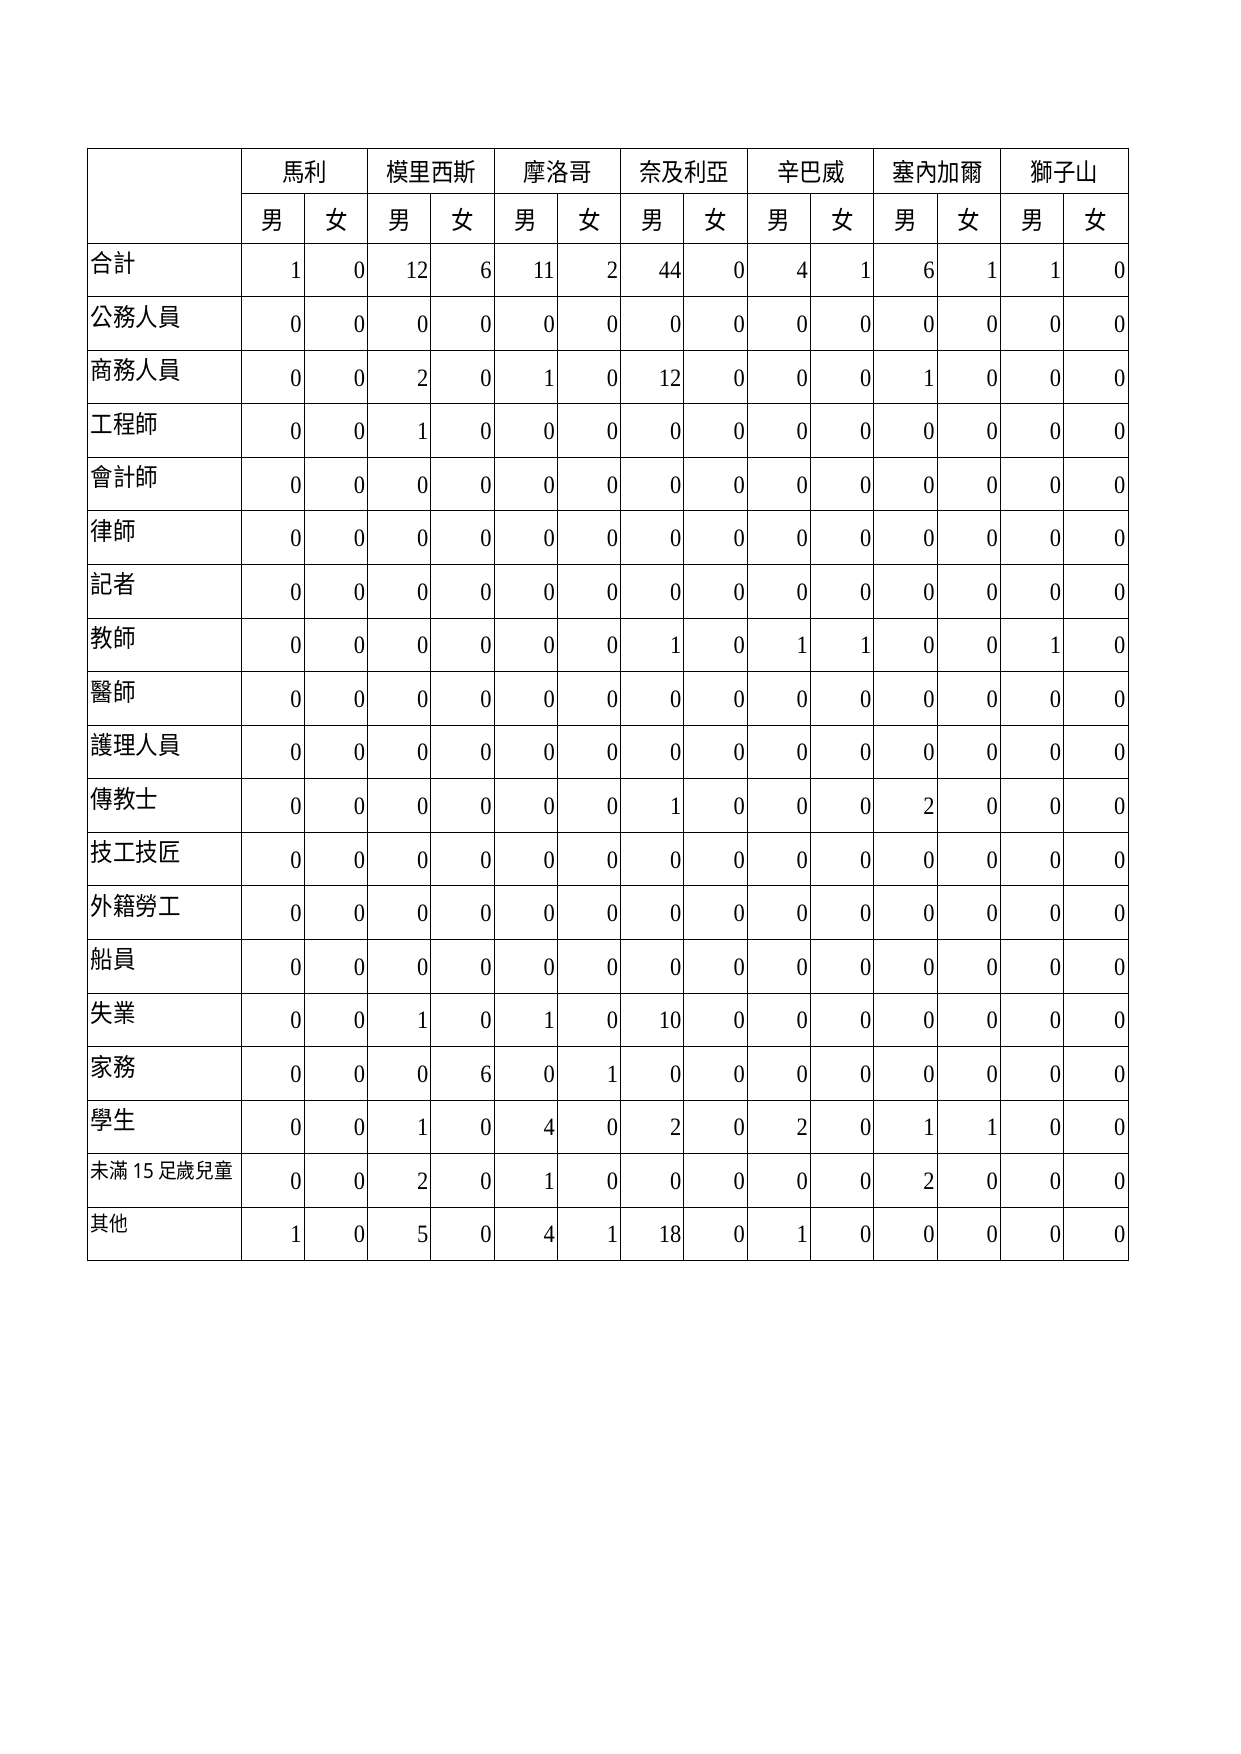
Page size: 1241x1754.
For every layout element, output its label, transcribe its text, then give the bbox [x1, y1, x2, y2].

table_cell 0 [811, 726, 873, 778]
table_cell 0 [242, 779, 304, 832]
table_cell 0 [368, 833, 430, 885]
table_cell 0 [1001, 1208, 1063, 1260]
table_cell 1 [874, 351, 937, 403]
table_cell 0 [305, 404, 367, 457]
table_cell 0 [684, 619, 747, 671]
table_cell 1 [748, 1208, 810, 1260]
table_cell 傳教士 [88, 779, 241, 832]
table_cell 0 [811, 779, 873, 832]
table_cell 0 [305, 779, 367, 832]
table_cell 0 [748, 726, 810, 778]
table_cell 0 [874, 404, 937, 457]
table_cell 0 [1001, 886, 1063, 939]
table_cell 0 [1001, 726, 1063, 778]
table_cell 0 [431, 511, 494, 564]
table_cell 醫師 [88, 672, 241, 724]
table_cell 合計 [88, 244, 241, 296]
table_cell 0 [431, 565, 494, 617]
table_cell 0 [368, 940, 430, 992]
table_cell 0 [621, 726, 683, 778]
table_cell 0 [431, 404, 494, 457]
table_cell 1 [368, 994, 430, 1046]
table_cell 0 [1064, 458, 1128, 510]
table_cell 0 [1001, 297, 1063, 350]
table_cell 0 [1001, 994, 1063, 1046]
table_header 模里西斯 [368, 149, 494, 193]
table_cell 0 [305, 1154, 367, 1207]
table_cell 2 [621, 1101, 683, 1153]
table_cell 1 [621, 619, 683, 671]
table_cell 船員 [88, 940, 241, 992]
table_cell 0 [431, 458, 494, 510]
table_cell 0 [495, 886, 557, 939]
table_cell 0 [495, 779, 557, 832]
table_cell 0 [1064, 833, 1128, 885]
table_cell 0 [1064, 994, 1128, 1046]
table_cell 0 [1001, 404, 1063, 457]
table_cell 男 [1001, 194, 1063, 243]
table_cell 0 [305, 672, 367, 724]
table_cell 1 [558, 1208, 620, 1260]
table_cell 0 [874, 886, 937, 939]
table_cell 0 [938, 940, 1000, 992]
table_cell 0 [1064, 1101, 1128, 1153]
table_cell 0 [684, 672, 747, 724]
table_cell 女 [684, 194, 747, 243]
table_cell 0 [621, 404, 683, 457]
table_cell 0 [242, 619, 304, 671]
table_cell 0 [495, 565, 557, 617]
table_cell 0 [431, 1101, 494, 1153]
table_cell 0 [242, 565, 304, 617]
table_cell 0 [684, 779, 747, 832]
table_cell 0 [938, 458, 1000, 510]
table_cell 0 [368, 458, 430, 510]
table_cell 1 [938, 244, 1000, 296]
table_cell 0 [495, 940, 557, 992]
table_cell 1 [558, 1047, 620, 1099]
table_cell 0 [242, 511, 304, 564]
table_cell 0 [684, 511, 747, 564]
table_cell 0 [1001, 1047, 1063, 1099]
table_cell 0 [1001, 1154, 1063, 1207]
table_cell 0 [1001, 779, 1063, 832]
table_cell 技工技匠 [88, 833, 241, 885]
table_cell 12 [621, 351, 683, 403]
table_cell 6 [874, 244, 937, 296]
table_header 塞內加爾 [874, 149, 1000, 193]
table_cell 0 [684, 1154, 747, 1207]
table_cell 1 [874, 1101, 937, 1153]
table_cell 0 [1064, 1208, 1128, 1260]
table_cell 0 [1001, 940, 1063, 992]
table_cell 女 [305, 194, 367, 243]
table_cell 0 [305, 1101, 367, 1153]
table_cell 2 [874, 1154, 937, 1207]
table_header 馬利 [242, 149, 367, 193]
table_cell 0 [368, 1047, 430, 1099]
table_cell 0 [242, 833, 304, 885]
table_cell 律師 [88, 511, 241, 564]
table_cell 0 [558, 404, 620, 457]
table_cell 0 [621, 940, 683, 992]
table_cell 0 [1064, 672, 1128, 724]
table_cell 0 [558, 1154, 620, 1207]
table_cell 0 [748, 1154, 810, 1207]
table_cell 0 [621, 297, 683, 350]
table_cell 0 [811, 994, 873, 1046]
table_cell 女 [811, 194, 873, 243]
table_cell 1 [811, 244, 873, 296]
table_cell 0 [495, 726, 557, 778]
table_cell 0 [431, 726, 494, 778]
table_cell 0 [1064, 726, 1128, 778]
table_cell 會計師 [88, 458, 241, 510]
table_cell 0 [811, 672, 873, 724]
table_cell 0 [874, 994, 937, 1046]
table_cell 0 [495, 672, 557, 724]
table_cell 教師 [88, 619, 241, 671]
table_cell 0 [495, 1047, 557, 1099]
table_cell 0 [938, 833, 1000, 885]
table_cell 0 [242, 886, 304, 939]
table_cell 0 [811, 297, 873, 350]
table_cell 女 [558, 194, 620, 243]
table_cell 0 [748, 458, 810, 510]
table_cell 10 [621, 994, 683, 1046]
table_cell 0 [1064, 619, 1128, 671]
table_cell 0 [811, 351, 873, 403]
table_cell 0 [558, 672, 620, 724]
table_cell 0 [748, 833, 810, 885]
table_cell 0 [242, 297, 304, 350]
table_cell 0 [305, 565, 367, 617]
table_cell 0 [874, 565, 937, 617]
table_cell 0 [305, 297, 367, 350]
table_cell 0 [368, 886, 430, 939]
table_cell 0 [811, 565, 873, 617]
table_cell 0 [748, 511, 810, 564]
table_cell 0 [1001, 511, 1063, 564]
table_cell 0 [305, 726, 367, 778]
table_cell 0 [431, 940, 494, 992]
table_cell 0 [495, 458, 557, 510]
table_cell 失業 [88, 994, 241, 1046]
table_cell 0 [1001, 672, 1063, 724]
table_cell 0 [242, 458, 304, 510]
table_cell 1 [242, 1208, 304, 1260]
table_cell 0 [558, 351, 620, 403]
table_cell 0 [748, 940, 810, 992]
table_cell 0 [431, 886, 494, 939]
table_cell 0 [558, 619, 620, 671]
table_cell 11 [495, 244, 557, 296]
table_cell 1 [495, 994, 557, 1046]
table_cell 0 [431, 619, 494, 671]
table_cell 記者 [88, 565, 241, 617]
table_cell 0 [748, 351, 810, 403]
table_cell 0 [431, 1208, 494, 1260]
table_cell 0 [938, 404, 1000, 457]
table_cell 0 [1064, 1047, 1128, 1099]
table_cell 0 [368, 779, 430, 832]
table_cell 12 [368, 244, 430, 296]
table_cell 0 [874, 726, 937, 778]
table_cell 4 [495, 1101, 557, 1153]
table_cell 男 [242, 194, 304, 243]
table_cell 0 [748, 779, 810, 832]
table_cell 0 [684, 726, 747, 778]
table_cell 2 [558, 244, 620, 296]
table_cell 1 [748, 619, 810, 671]
table_cell 男 [368, 194, 430, 243]
table_cell 0 [495, 404, 557, 457]
table_cell 0 [558, 779, 620, 832]
table_cell 0 [242, 994, 304, 1046]
table_cell 0 [1064, 1154, 1128, 1207]
table_header 辛巴威 [748, 149, 873, 193]
table_cell 0 [1064, 940, 1128, 992]
table_cell 0 [874, 511, 937, 564]
table_cell 0 [305, 1208, 367, 1260]
table_cell 0 [938, 619, 1000, 671]
table_cell 0 [242, 1101, 304, 1153]
table_cell 0 [748, 672, 810, 724]
table_cell 0 [1064, 297, 1128, 350]
table_cell 0 [1001, 565, 1063, 617]
table_cell 6 [431, 1047, 494, 1099]
table_cell 0 [684, 458, 747, 510]
table_cell 0 [684, 833, 747, 885]
table_cell 18 [621, 1208, 683, 1260]
table_cell 5 [368, 1208, 430, 1260]
table_cell 1 [495, 351, 557, 403]
table_cell 0 [305, 886, 367, 939]
table_cell 6 [431, 244, 494, 296]
table_cell 0 [1064, 565, 1128, 617]
table_cell 0 [242, 940, 304, 992]
table_cell 0 [431, 297, 494, 350]
table_cell 0 [621, 458, 683, 510]
table_cell 0 [938, 779, 1000, 832]
table_cell 0 [684, 1101, 747, 1153]
table_cell 0 [621, 1154, 683, 1207]
table_cell 0 [431, 779, 494, 832]
table_header 獅子山 [1001, 149, 1128, 193]
table_cell 0 [305, 619, 367, 671]
table_cell 1 [495, 1154, 557, 1207]
table_cell 0 [305, 1047, 367, 1099]
table_cell 0 [748, 886, 810, 939]
table_header 摩洛哥 [495, 149, 620, 193]
table_cell 0 [748, 404, 810, 457]
table_cell 0 [938, 886, 1000, 939]
table_cell 1 [1001, 619, 1063, 671]
table_cell 0 [1001, 833, 1063, 885]
table_cell 0 [431, 351, 494, 403]
table_cell 0 [495, 511, 557, 564]
table_cell 0 [558, 511, 620, 564]
table_cell 0 [684, 244, 747, 296]
table_cell 男 [748, 194, 810, 243]
table_cell 0 [305, 940, 367, 992]
table_cell 0 [368, 672, 430, 724]
table_cell 0 [1064, 511, 1128, 564]
table_header [88, 149, 241, 243]
table_cell 0 [558, 886, 620, 939]
table_cell 0 [874, 458, 937, 510]
table_cell 0 [558, 994, 620, 1046]
table_cell 0 [1064, 886, 1128, 939]
table_cell 0 [558, 1101, 620, 1153]
table_cell 0 [938, 511, 1000, 564]
table_cell 0 [811, 886, 873, 939]
table_cell 0 [938, 297, 1000, 350]
table_cell 0 [1064, 351, 1128, 403]
table_cell 0 [684, 1208, 747, 1260]
table_cell 0 [1064, 244, 1128, 296]
table_cell 0 [305, 458, 367, 510]
table_cell 0 [305, 351, 367, 403]
table_cell 0 [684, 297, 747, 350]
table_cell 0 [684, 1047, 747, 1099]
table_cell 0 [305, 511, 367, 564]
table_cell 0 [558, 565, 620, 617]
table_cell 男 [495, 194, 557, 243]
table_cell 4 [495, 1208, 557, 1260]
table_cell 1 [938, 1101, 1000, 1153]
table_cell 0 [874, 672, 937, 724]
table_cell 0 [558, 940, 620, 992]
table_cell 0 [811, 1208, 873, 1260]
table_cell 0 [621, 672, 683, 724]
table_cell 男 [621, 194, 683, 243]
table_header 奈及利亞 [621, 149, 747, 193]
table_cell 0 [1001, 458, 1063, 510]
table_cell 2 [368, 1154, 430, 1207]
table_cell 0 [558, 726, 620, 778]
table_cell 0 [874, 833, 937, 885]
table_cell 0 [684, 351, 747, 403]
table_cell 0 [242, 672, 304, 724]
table_cell 未滿15足歲兒童 [88, 1154, 241, 1207]
table_cell 0 [431, 994, 494, 1046]
table_cell 0 [495, 297, 557, 350]
table_cell 0 [684, 994, 747, 1046]
table_cell 0 [811, 1047, 873, 1099]
table_cell 0 [811, 1154, 873, 1207]
table_cell 0 [938, 1208, 1000, 1260]
table_cell 0 [242, 404, 304, 457]
table_cell 0 [748, 1047, 810, 1099]
table_cell 0 [811, 940, 873, 992]
table_cell 0 [368, 726, 430, 778]
table_cell 0 [748, 565, 810, 617]
table_cell 0 [431, 672, 494, 724]
table_cell 男 [874, 194, 937, 243]
table_cell 1 [242, 244, 304, 296]
table_cell 0 [621, 1047, 683, 1099]
table_cell 0 [495, 619, 557, 671]
table_cell 0 [748, 297, 810, 350]
table_cell 0 [558, 458, 620, 510]
table_cell 0 [558, 297, 620, 350]
table_cell 0 [1064, 779, 1128, 832]
table_cell 女 [938, 194, 1000, 243]
table_cell 0 [811, 833, 873, 885]
table_cell 0 [368, 619, 430, 671]
table_cell 0 [811, 404, 873, 457]
table_cell 0 [1064, 404, 1128, 457]
table_cell 0 [242, 726, 304, 778]
table_cell 1 [1001, 244, 1063, 296]
table_cell 0 [874, 1208, 937, 1260]
table_cell 0 [495, 833, 557, 885]
table_cell 0 [1001, 1101, 1063, 1153]
table_cell 0 [558, 833, 620, 885]
table_cell 0 [874, 619, 937, 671]
table_cell 0 [621, 511, 683, 564]
table_cell 0 [874, 1047, 937, 1099]
table_cell 0 [242, 351, 304, 403]
table_cell 0 [938, 565, 1000, 617]
table_cell 0 [621, 833, 683, 885]
table_cell 1 [368, 404, 430, 457]
table_cell 0 [621, 886, 683, 939]
table_cell 商務人員 [88, 351, 241, 403]
table_cell 0 [684, 886, 747, 939]
table_cell 0 [305, 833, 367, 885]
table_cell 0 [811, 458, 873, 510]
table_cell 0 [938, 994, 1000, 1046]
table_cell 0 [684, 565, 747, 617]
table_cell 0 [368, 297, 430, 350]
table_cell 0 [811, 1101, 873, 1153]
table_cell 0 [621, 565, 683, 617]
table_cell 0 [938, 1047, 1000, 1099]
table_cell 女 [431, 194, 494, 243]
table_cell 0 [684, 940, 747, 992]
table_cell 44 [621, 244, 683, 296]
table_cell 0 [305, 244, 367, 296]
table_cell 護理人員 [88, 726, 241, 778]
table_cell 0 [242, 1047, 304, 1099]
table_cell 0 [242, 1154, 304, 1207]
table_cell 工程師 [88, 404, 241, 457]
table_cell 0 [938, 1154, 1000, 1207]
table_cell 外籍勞工 [88, 886, 241, 939]
table_cell 0 [938, 672, 1000, 724]
table_cell 1 [811, 619, 873, 671]
table_cell 其他 [88, 1208, 241, 1260]
table_cell 學生 [88, 1101, 241, 1153]
table_cell 0 [431, 1154, 494, 1207]
table_cell 0 [305, 994, 367, 1046]
table_cell 0 [874, 940, 937, 992]
table_cell 0 [938, 726, 1000, 778]
table_cell 0 [368, 511, 430, 564]
table_cell 2 [368, 351, 430, 403]
table_cell 2 [874, 779, 937, 832]
table_cell 公務人員 [88, 297, 241, 350]
table_cell 0 [1001, 351, 1063, 403]
table_cell 4 [748, 244, 810, 296]
table_cell 0 [938, 351, 1000, 403]
table_cell 0 [684, 404, 747, 457]
table_cell 女 [1064, 194, 1128, 243]
table_cell 1 [368, 1101, 430, 1153]
table_cell 1 [621, 779, 683, 832]
table_cell 0 [811, 511, 873, 564]
table_cell 0 [874, 297, 937, 350]
table_cell 2 [748, 1101, 810, 1153]
table_cell 0 [431, 833, 494, 885]
table_cell 家務 [88, 1047, 241, 1099]
table_cell 0 [748, 994, 810, 1046]
table_cell 0 [368, 565, 430, 617]
